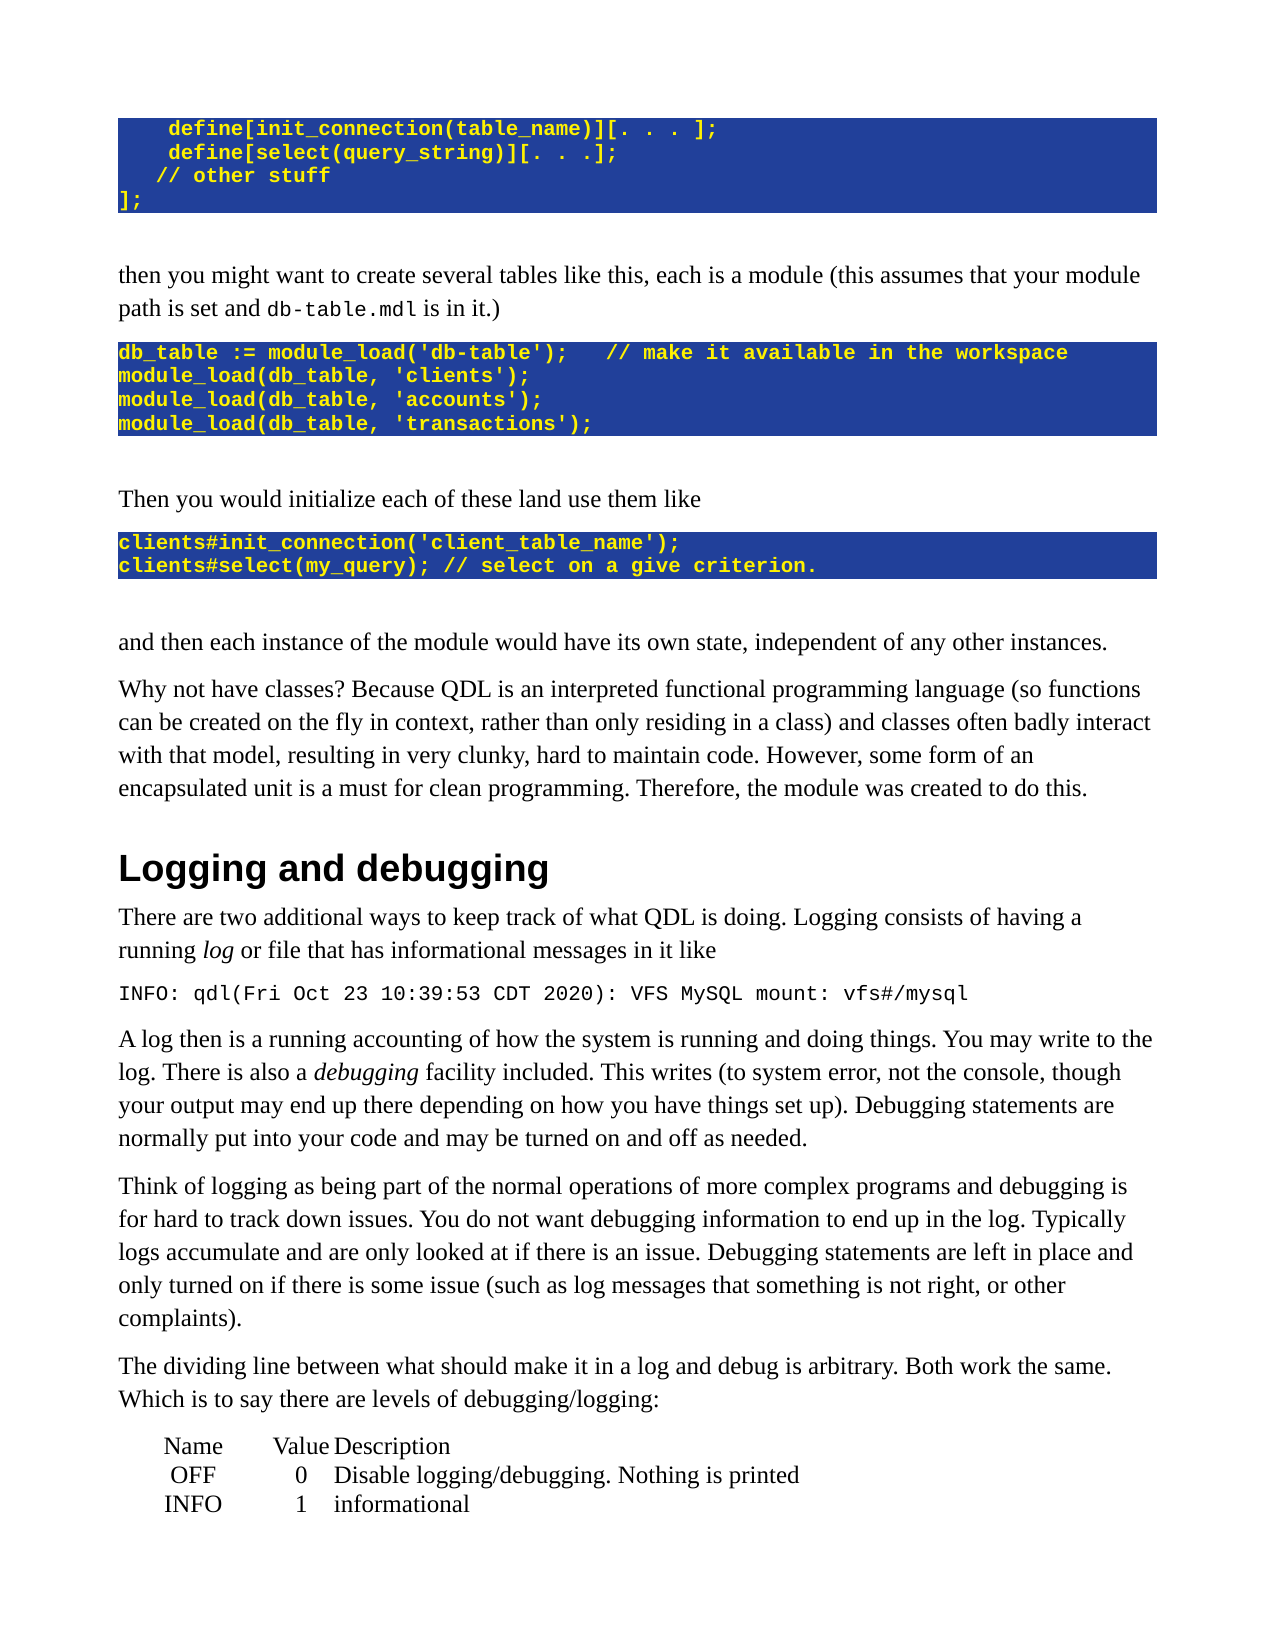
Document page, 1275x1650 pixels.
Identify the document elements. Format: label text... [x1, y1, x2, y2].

table_header Name [118, 1431, 268, 1460]
text clients#select(my_query); // select on a give criterion. [118, 555, 1157, 579]
text module_load(db_table, 'accounts'); [118, 389, 1157, 413]
table_cell Disable logging/debugging. Nothing is printed [334, 1460, 1157, 1489]
text and then each instance of the module would have its own state, independent of any other instances. [118, 627, 1157, 655]
text module_load(db_table, 'transactions'); [118, 413, 1157, 436]
text There are two additional ways to keep track of what QDL is doing. Logging consists of having a running log or file that has informational messages in it like [118, 902, 1157, 964]
subtitle Logging and debugging [118, 846, 1157, 889]
text INFO: qdl(Fri Oct 23 10:39:53 CDT 2020): VFS MySQL mount: vfs#/mysql [118, 983, 1157, 1006]
text define[init_connection(table_name)][. . . ]; [118, 118, 1157, 142]
text The dividing line between what should make it in a log and debug is arbitrary. Both work the same. Which is to say there are levels of debugging/logging: [118, 1351, 1157, 1412]
table_cell 0 [268, 1460, 334, 1489]
table_cell OFF [118, 1460, 268, 1489]
text module_load(db_table, 'clients'); [118, 366, 1157, 389]
text then you might want to create several tables like this, each is a module (this assumes that your module path is set and db-table.mdl is in it.) [118, 260, 1157, 323]
text db_table := module_load('db-table'); // make it available in the workspace [118, 342, 1157, 366]
table_cell INFO [118, 1489, 268, 1518]
text Why not have classes? Because QDL is an interpreted functional programming language (so functions can be created on the fly in context, rather than only residing in a class) and classes often badly interact with that model, resulting in very clunky, hard to maintain code. However, some form of an encapsulated unit is a must for clean programming. Therefore, the module was created to do this. [118, 674, 1157, 802]
table_cell informational [334, 1489, 1157, 1518]
text Think of logging as being part of the normal operations of more complex programs and debugging is for hard to track down issues. You do not want debugging information to end up in the log. Typically logs accumulate and are only looked at if there is an issue. Debugging statements are left in place and only turned on if there is some issue (such as log messages that something is not right, or other complaints). [118, 1171, 1157, 1332]
table_header Description [334, 1431, 1157, 1460]
text define[select(query_string)][. . .]; [118, 142, 1157, 165]
text ]; [118, 189, 1157, 213]
table_cell 1 [268, 1489, 334, 1518]
text // other stuff [118, 165, 1157, 189]
text clients#init_connection('client_table_name'); [118, 532, 1157, 555]
text Then you would initialize each of these land use them like [118, 484, 1157, 513]
text A log then is a running accounting of how the system is running and doing things. You may write to the log. There is also a debugging facility included. This writes (to system error, not the console, though your output may end up there depending on how you have things set up). Debugging statements are normally put into your code and may be turned on and off as needed. [118, 1024, 1157, 1152]
table_header Value [268, 1431, 334, 1460]
